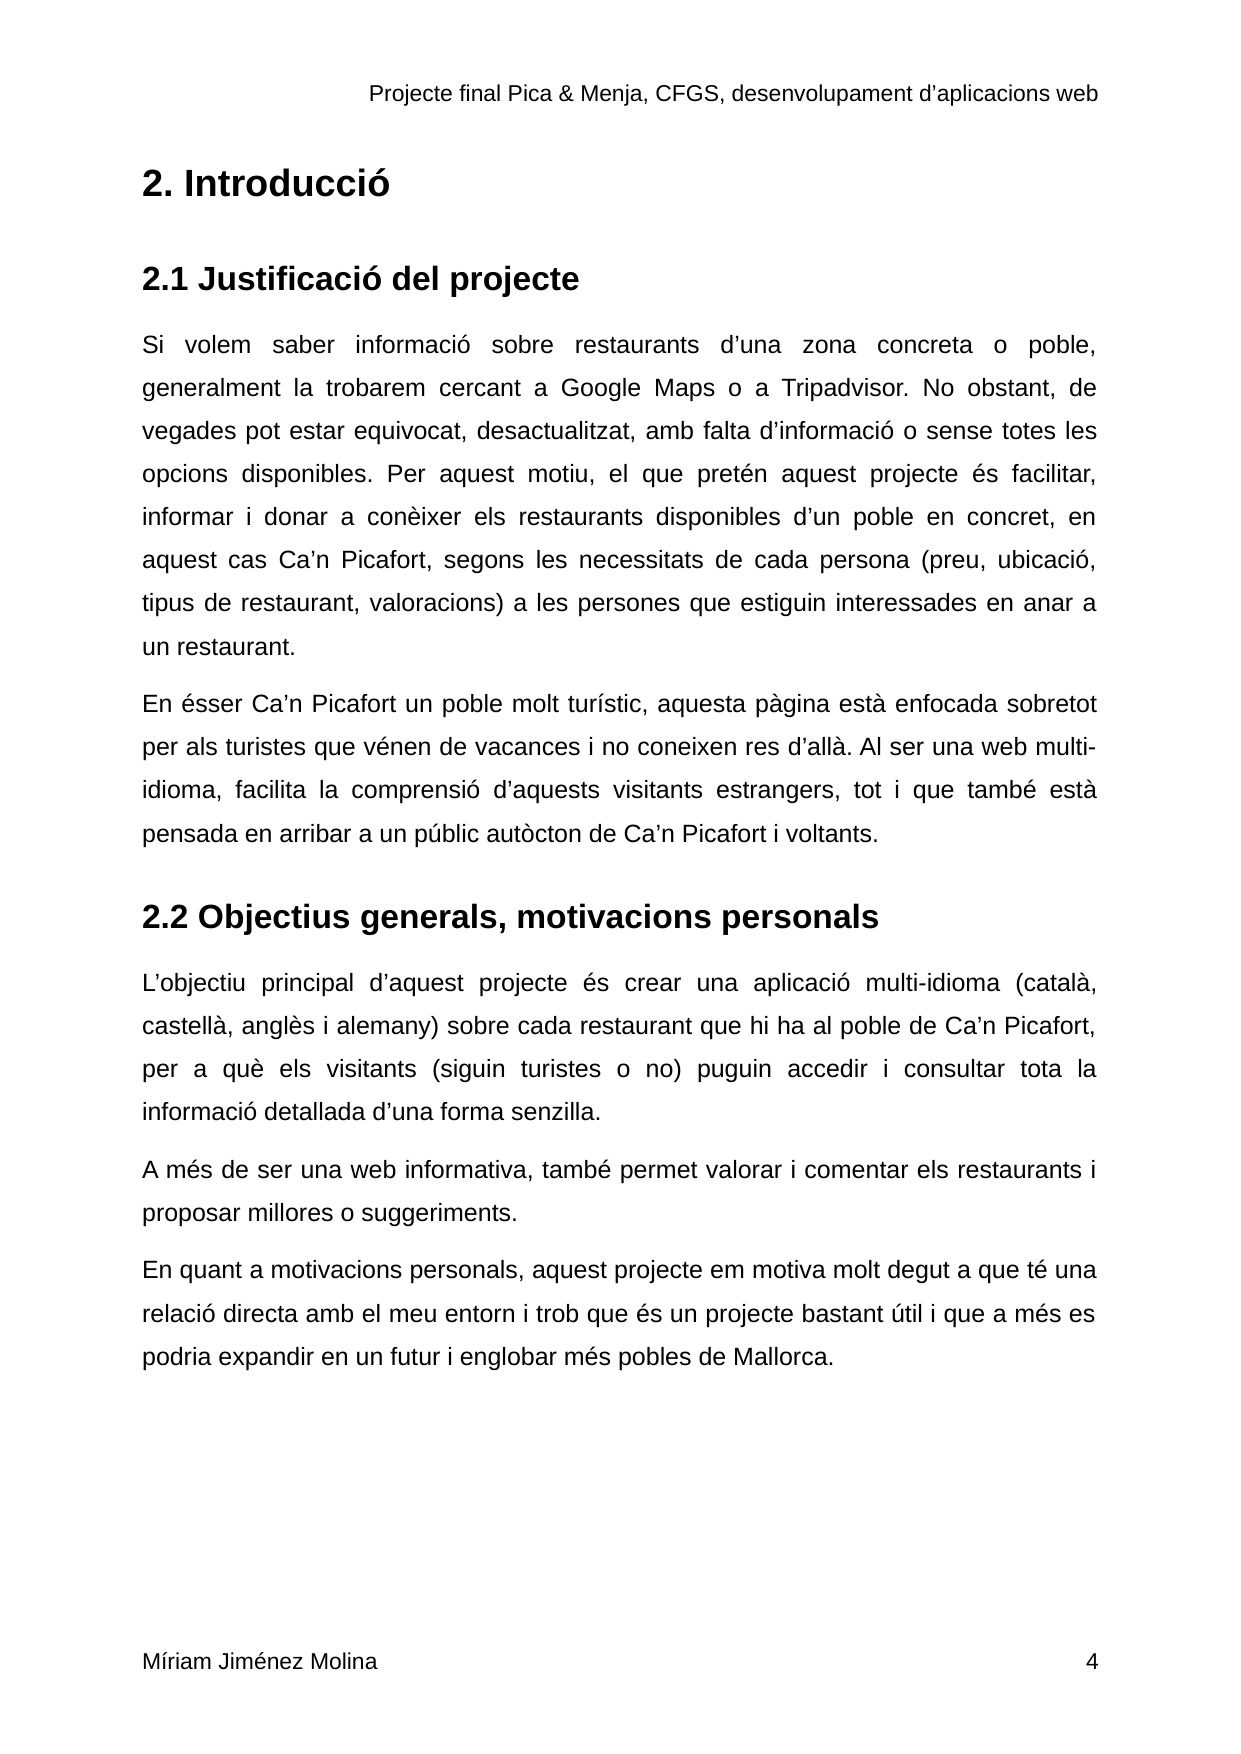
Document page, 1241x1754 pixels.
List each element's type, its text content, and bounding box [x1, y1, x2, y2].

text En ésser Ca’n Picafort un poble molt turístic, aquesta pàgina està enfocada sobretot per als turistes que vénen de vacances i no coneixen res d’allà. Al ser una web multi-idioma, facilita la comprensió d’aquests visitants estrangers, tot i que també està pensada en arribar a un públic autòcton de Ca’n Picafort i voltants. [142, 689, 1098, 847]
text Si volem saber informació sobre restaurants d’una zona concreta o poble, generalment la trobarem cercant a Google Maps o a Tripadvisor. No obstant, de vegades pot estar equivocat, desactualitzat, amb falta d’informació o sense totes les opcions disponibles. Per aquest motiu, el que pretén aquest projecte és facilitar, informar i donar a conèixer els restaurants disponibles d’un poble en concret, en aquest cas Ca’n Picafort, segons les necessitats de cada persona (preu, ubicació, tipus de restaurant, valoracions) a les persones que estiguin interessades en anar a un restaurant. [142, 330, 1098, 660]
text A més de ser una web informativa, també permet valorar i comentar els restaurants i proposar millores o suggeriments. [142, 1155, 1098, 1227]
text En quant a motivacions personals, aquest projecte em motiva molt degut a que té una relació directa amb el meu entorn i trob que és un projecte bastant útil i que a més es podria expandir en un futur i englobar més pobles de Mallorca. [142, 1256, 1098, 1371]
subtitle 2. Introducció [142, 161, 1098, 204]
text L’objectiu principal d’aquest projecte és crear una aplicació multi-idioma (català, castellà, anglès i alemany) sobre cada restaurant que hi ha al poble de Ca’n Picafort, per a què els visitants (siguin turistes o no) puguin accedir i consultar tota la informació detallada d’una forma senzilla. [142, 968, 1098, 1126]
subtitle 2.2 Objectius generals, motivacions personals [142, 897, 1098, 936]
subtitle 2.1 Justificació del projecte [142, 259, 1098, 298]
